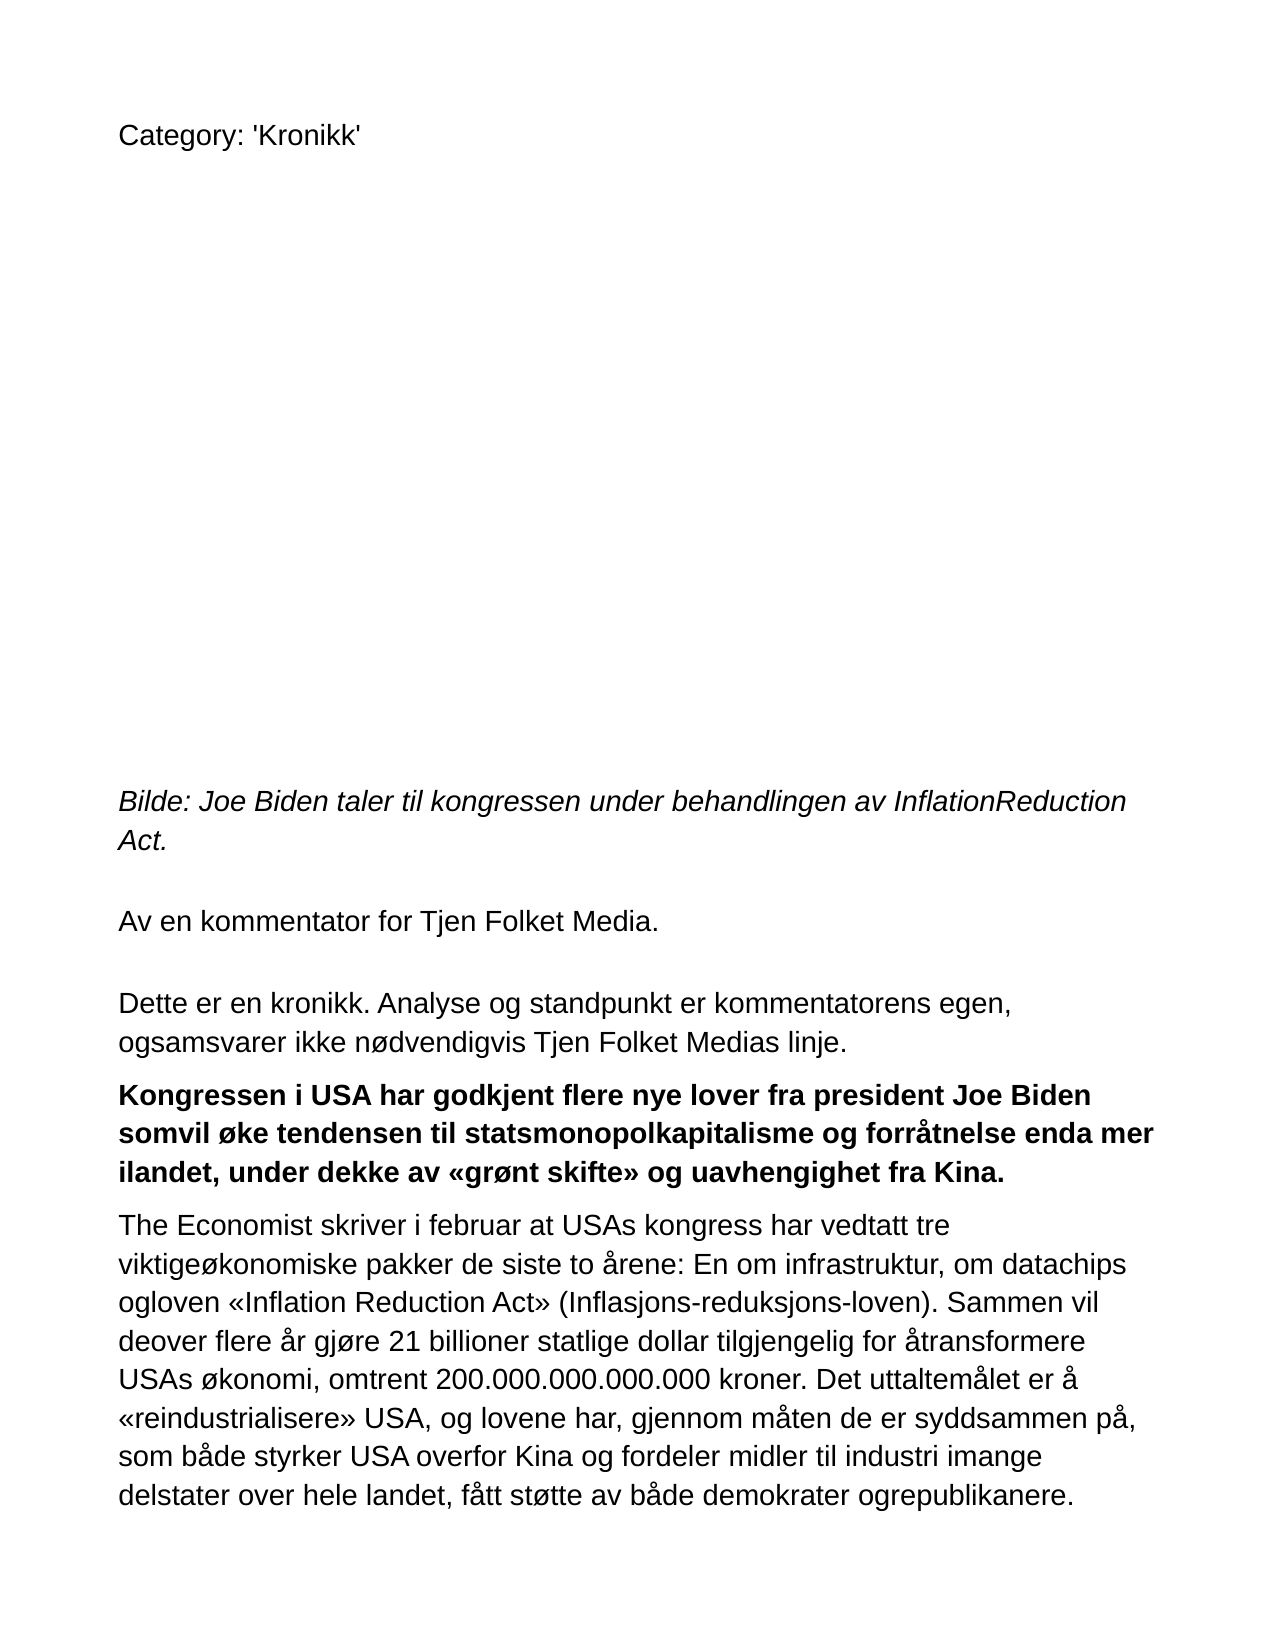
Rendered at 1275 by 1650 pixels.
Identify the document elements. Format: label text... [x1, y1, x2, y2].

text The Economist skriver i februar at USAs kongress har vedtatt tre viktigeøkonomiske pakker de siste to årene: En om infrastruktur, om datachips ogloven «Inflation Reduction Act» (Inflasjons-reduksjons-loven). Sammen vil deover flere år gjøre 21 billioner statlige dollar tilgjengelig for åtransformere USAs økonomi, omtrent 200.000.000.000.000 kroner. Det uttaltemålet er å «reindustrialisere» USA, og lovene har, gjennom måten de er syddsammen på, som både styrker USA overfor Kina og fordeler midler til industri imange delstater over hele landet, fått støtte av både demokrater ogrepublikanere. [118, 1208, 1157, 1512]
text Av en kommentator for Tjen Folket Media. [118, 904, 1157, 938]
text Category: 'Kronikk' [118, 118, 1157, 152]
text Bilde: Joe Biden taler til kongressen under behandlingen av InflationReduction Act. [118, 784, 1157, 856]
text Kongressen i USA har godkjent flere nye lover fra president Joe Biden somvil øke tendensen til statsmonopolkapitalisme og forråtnelse enda mer ilandet, under dekke av «grønt skifte» og uavhengighet fra Kina. [118, 1078, 1157, 1189]
text Dette er en kronikk. Analyse og standpunkt er kommentatorens egen, ogsamsvarer ikke nødvendigvis Tjen Folket Medias linje. [118, 986, 1157, 1058]
